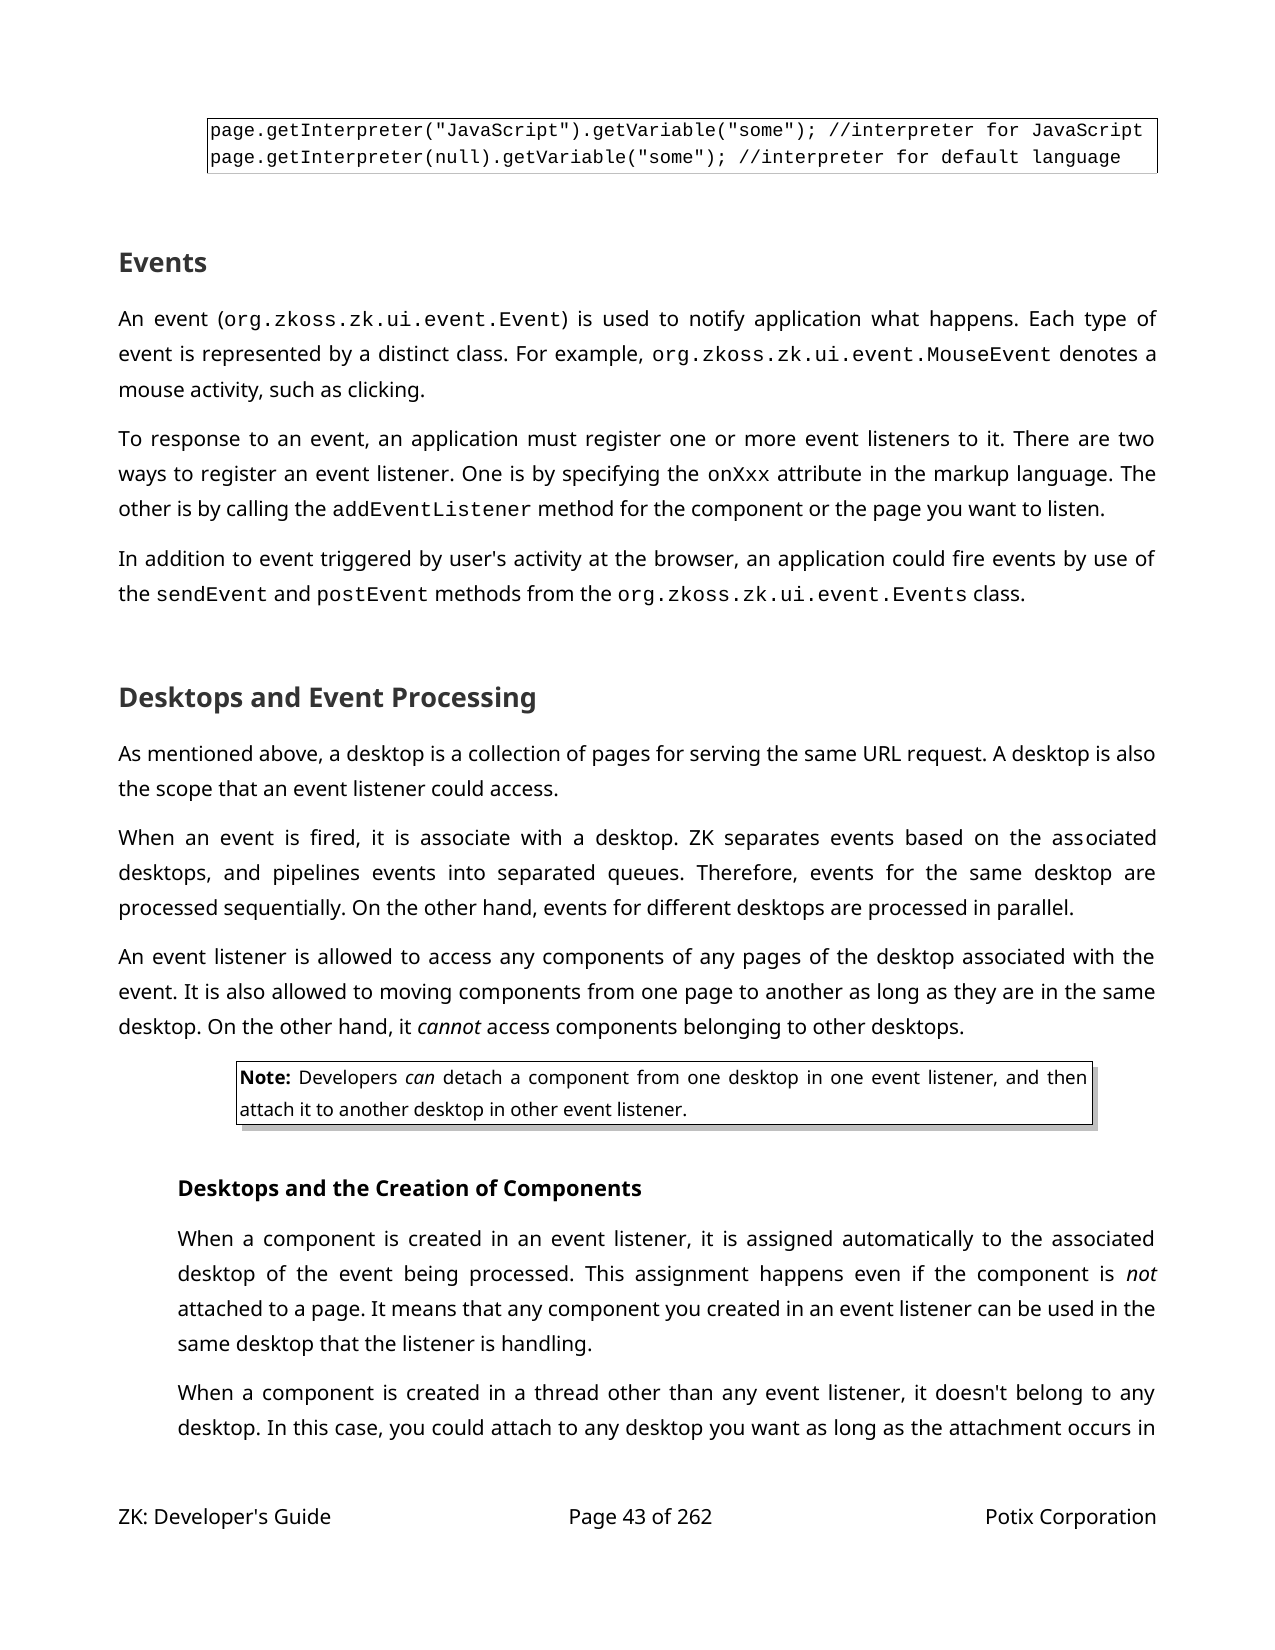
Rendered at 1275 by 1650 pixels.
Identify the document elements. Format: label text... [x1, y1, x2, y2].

subtitle Desktops and the Creation of Components [177, 1173, 1157, 1203]
text In addition to event triggered by user's activity at the browser, an application could fire events by use of the sendEvent and postEvent methods from the org.zkoss.zk.ui.event.Events class. [118, 544, 1157, 607]
text An event (org.zkoss.zk.ui.event.Event) is used to notify application what happens. Each type of event is represented by a distinct class. For example, org.zkoss.zk.ui.event.MouseEvent denotes a mouse activity, such as clicking. [118, 304, 1157, 403]
subtitle Desktops and Event Processing [118, 678, 1157, 715]
subtitle Events [118, 243, 1157, 280]
text When a component is created in a thread other than any event listener, it doesn't belong to any desktop. In this case, you could attach to any desktop you want as long as the attachment occurs in [177, 1378, 1157, 1442]
text When an event is fired, it is associate with a desktop. ZK separates events based on the associated desktops, and pipelines events into separated queues. Therefore, events for the same desktop are processed sequentially. On the other hand, events for different desktops are processed in parallel. [118, 823, 1157, 921]
text Note: Developers can detach a component from one desktop in one event listener, and then attach it to another desktop in other event listener. [237, 1062, 1092, 1124]
text To response to an event, an application must register one or more event listeners to it. There are two ways to register an event listener. One is by specifying the onXxx attribute in the markup language. The other is by calling the addEventListener method for the component or the page you want to listen. [118, 424, 1157, 523]
text As mentioned above, a desktop is a collection of pages for serving the same URL request. A desktop is also the scope that an event listener could access. [118, 739, 1157, 802]
text page.getInterpreter("JavaScript").getVariable("some"); //interpreter for JavaScript [208, 119, 1157, 142]
text An event listener is allowed to access any components of any pages of the desktop associated with the event. It is also allowed to moving components from one page to another as long as they are in the same desktop. On the other hand, it cannot access components belonging to other desktops. [118, 942, 1157, 1041]
text When a component is created in an event listener, it is assigned automatically to the associated desktop of the event being processed. This assignment happens even if the component is not attached to a page. It means that any component you created in an event listener can be used in the same desktop that the listener is handling. [177, 1224, 1157, 1358]
text page.getInterpreter(null).getVariable("some"); //interpreter for default language [208, 145, 1157, 173]
